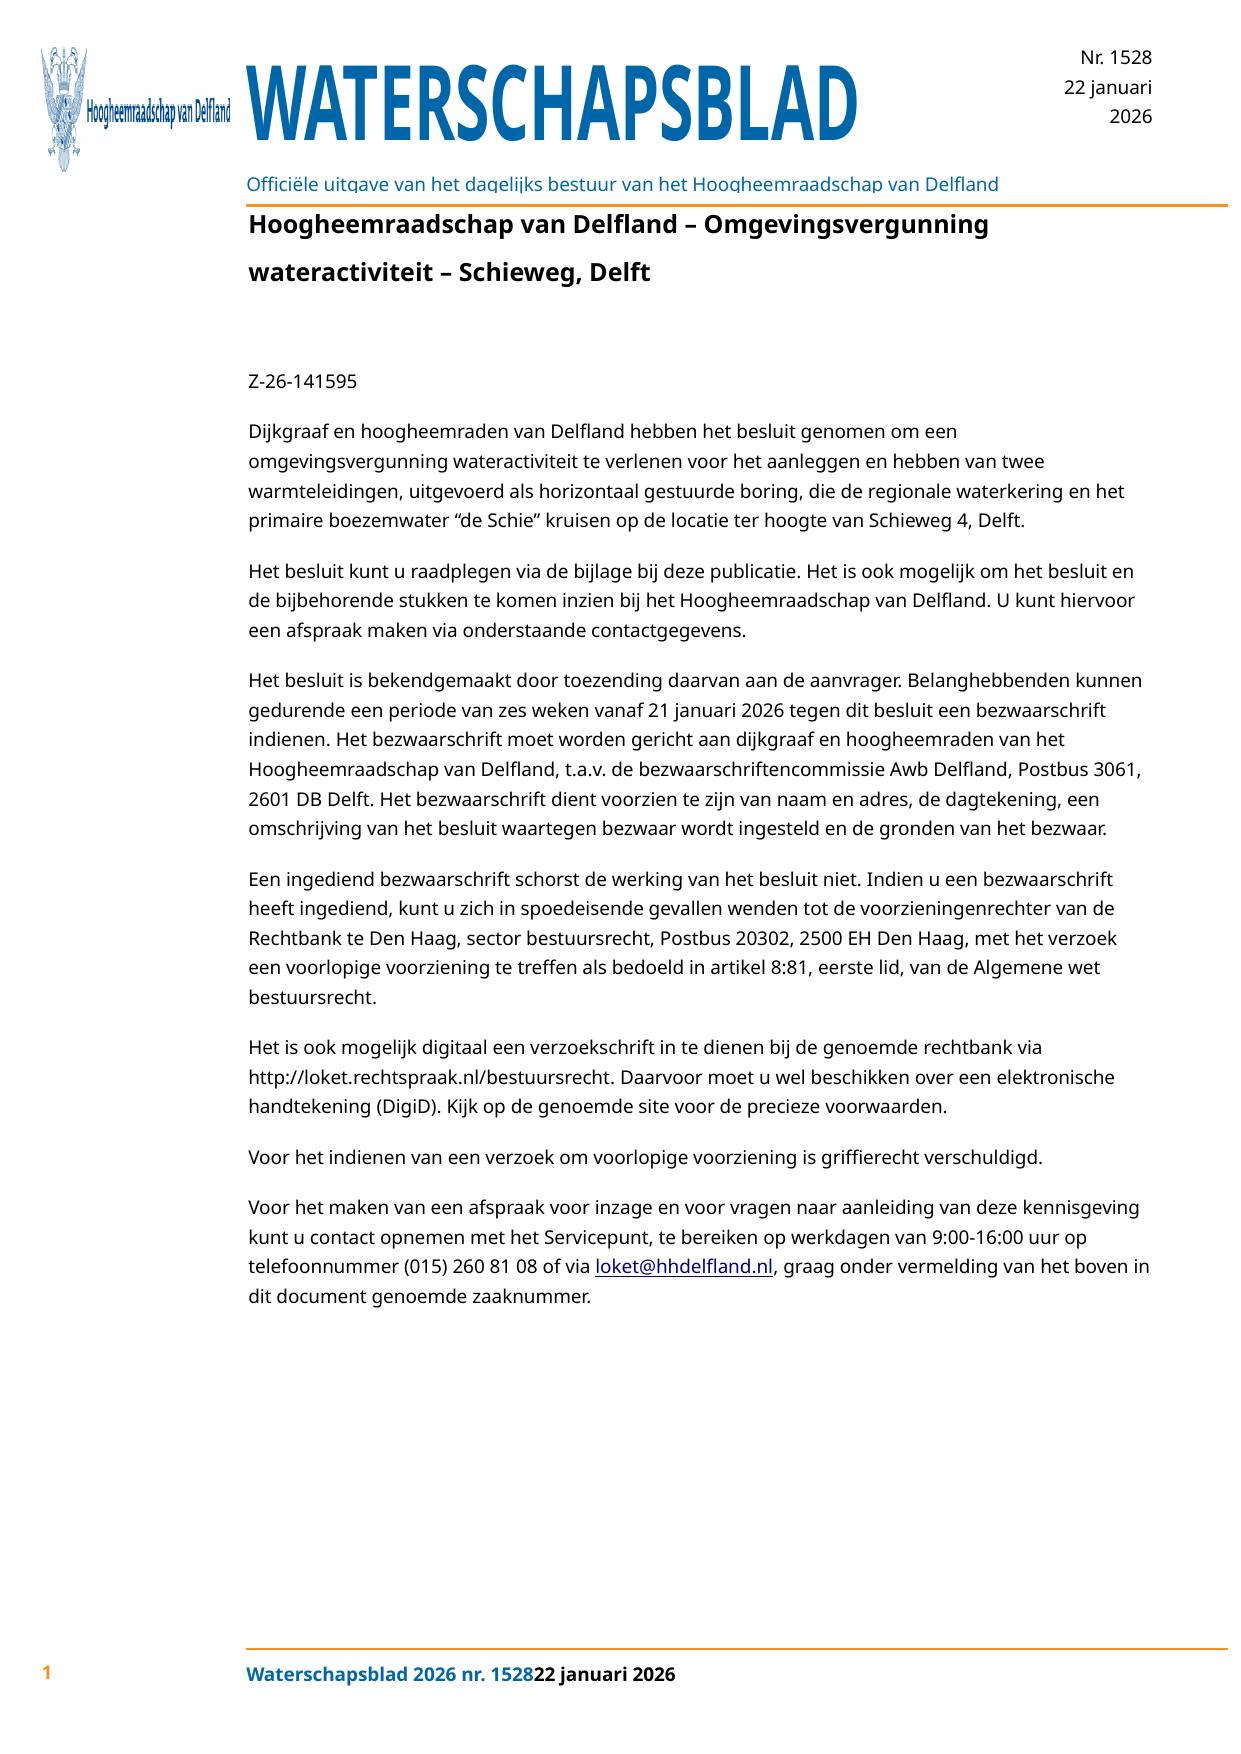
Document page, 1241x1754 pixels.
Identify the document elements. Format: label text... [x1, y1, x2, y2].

text Voor het maken van een afspraak voor inzage en voor vragen naar aanleiding van deze kennisgeving kunt u contact opnemen met het Servicepunt, te bereiken op werkdagen van 9:00-16:00 uur op telefoonnummer (015) 260 81 08 of via loket@hhdelfland.nl, graag onder vermelding van het boven in dit document genoemde zaaknummer. [248, 1194, 1152, 1309]
text Z-26-141595 [248, 368, 1152, 394]
text Het is ook mogelijk digitaal een verzoekschrift in te dienen bij de genoemde rechtbank via http://loket.rechtspraak.nl/bestuursrecht. Daarvoor moet u wel beschikken over een elektronische handtekening (DigiD). Kijk op de genoemde site voor de precieze voorwaarden. [248, 1034, 1152, 1119]
text Het besluit kunt u raadplegen via de bijlage bij deze publicatie. Het is ook mogelijk om het besluit en de bijbehorende stukken te komen inzien bij het Hoogheemraadschap van Delfland. U kunt hiervoor een afspraak maken via onderstaande contactgegevens. [248, 558, 1152, 643]
text Een ingediend bezwaarschrift schorst de werking van het besluit niet. Indien u een bezwaarschrift heeft ingediend, kunt u zich in spoedeisende gevallen wenden tot de voorzieningenrechter van de Rechtbank te Den Haag, sector bestuursrecht, Postbus 20302, 2500 EH Den Haag, met het verzoek een voorlopige voorziening te treffen als bedoeld in artikel 8:81, eerste lid, van de Algemene wet bestuursrecht. [248, 866, 1152, 1010]
text Voor het indienen van een verzoek om voorlopige voorziening is griffierecht verschuldigd. [248, 1144, 1152, 1170]
text Het besluit is bekendgemaakt door toezending daarvan aan de aanvrager. Belanghebbenden kunnen gedurende een periode van zes weken vanaf 21 januari 2026 tegen dit besluit een bezwaarschrift indienen. Het bezwaarschrift moet worden gericht aan dijkgraaf en hoogheemraden van het Hoogheemraadschap van Delfland, t.a.v. de bezwaarschriftencommissie Awb Delfland, Postbus 3061, 2601 DB Delft. Het bezwaarschrift dient voorzien te zijn van naam en adres, de dagtekening, een omschrijving van het besluit waartegen bezwaar wordt ingesteld en de gronden van het bezwaar. [248, 667, 1152, 841]
text Dijkgraaf en hoogheemraden van Delfland hebben het besluit genomen om een omgevingsvergunning wateractiviteit te verlenen voor het aanleggen en hebben van twee warmteleidingen, uitgevoerd als horizontaal gestuurde boring, die de regionale waterkering en het primaire boezemwater “de Schie” kruisen op de locatie ter hoogte van Schieweg 4, Delft. [248, 419, 1152, 533]
text Hoogheemraadschap van Delfland – Omgevingsvergunning wateractiviteit – Schieweg, Delft [248, 207, 1152, 288]
picture [41, 47, 231, 172]
